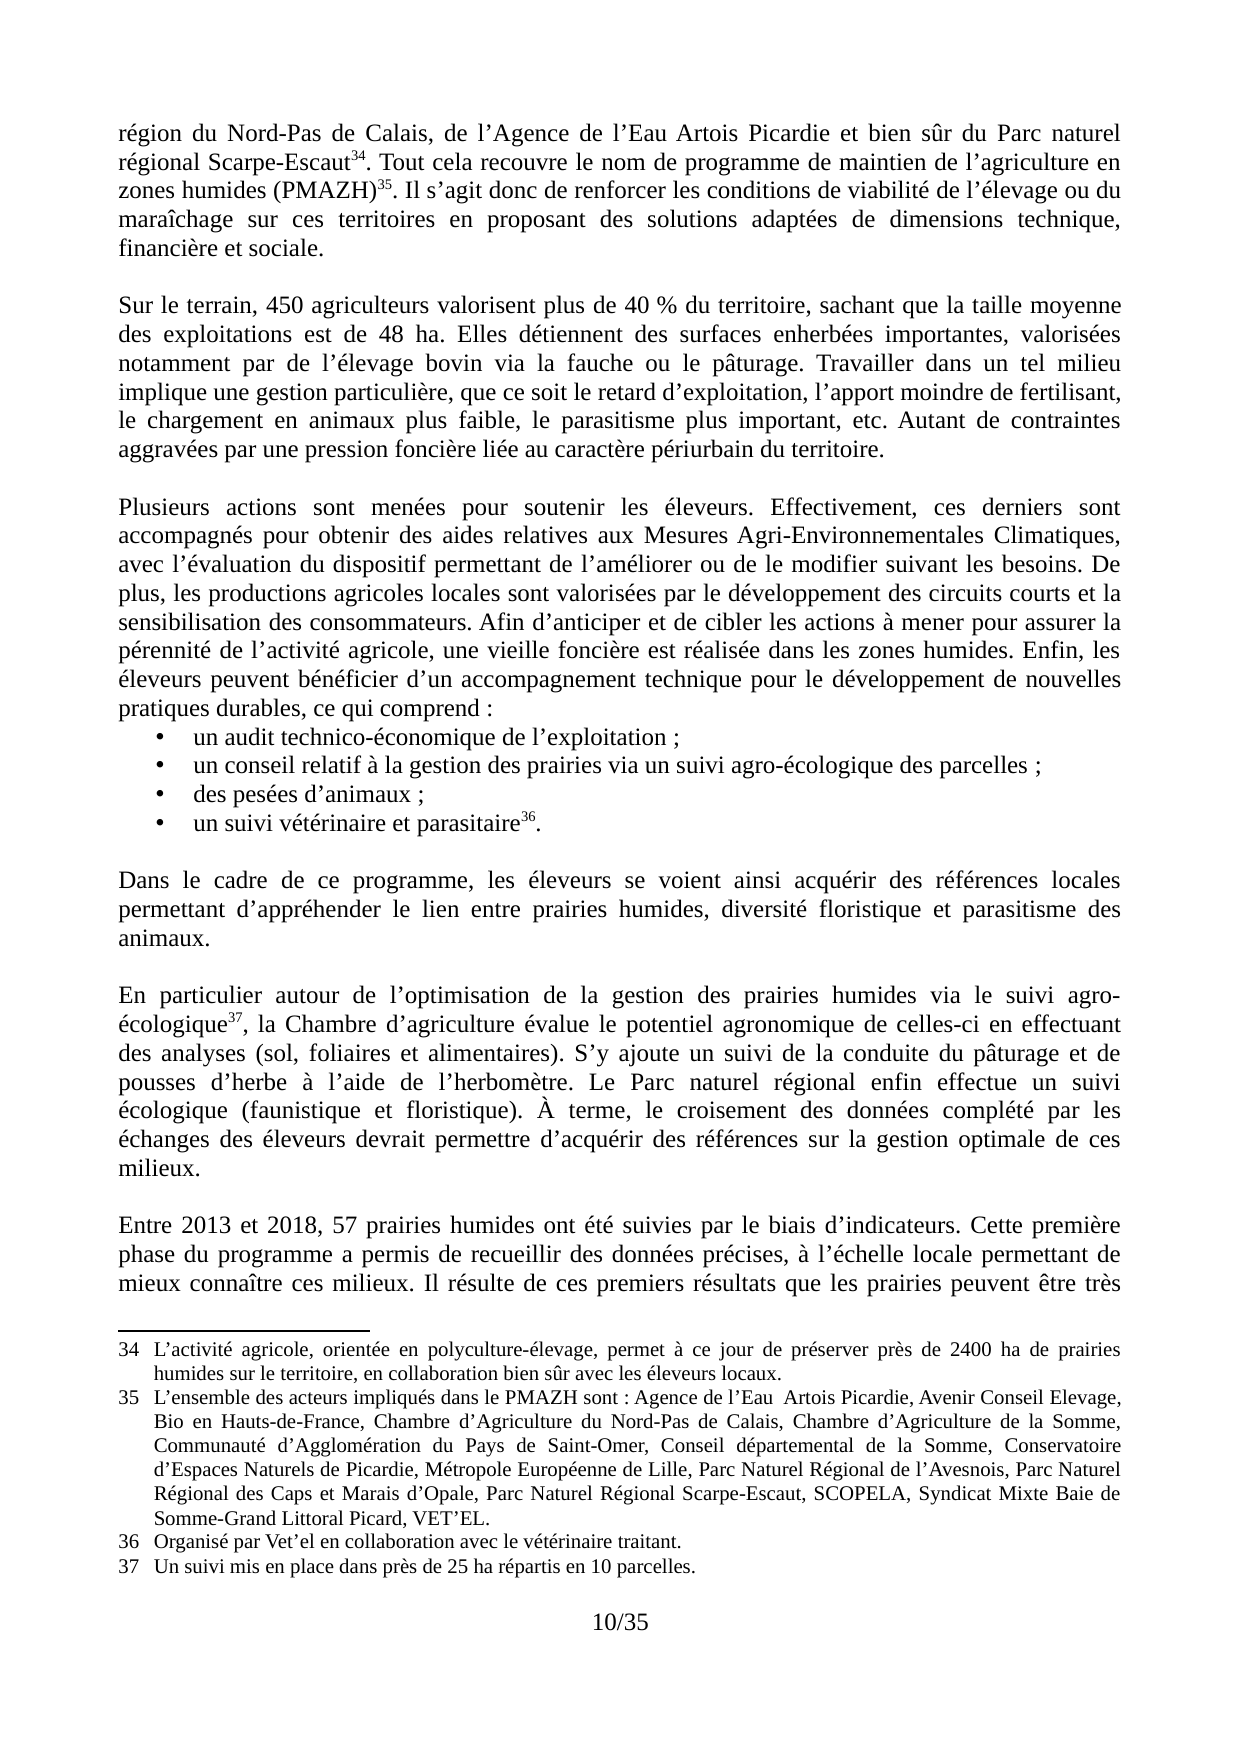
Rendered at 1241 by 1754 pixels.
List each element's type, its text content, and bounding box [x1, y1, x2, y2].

text En particulier autour de l’optimisation de la gestion des prairies humides via le suivi agro-écologique, la Chambre d’agriculture évalue le potentiel agronomique de celles-ci en effectuant des analyses (sol, foliaires et alimentaires). S’y ajoute un suivi de la conduite du pâturage et de pousses d’herbe à l’aide de l’herbomètre. Le Parc naturel régional enfin effectue un suivi écologique (faunistique et floristique). À terme, le croisement des données complété par les échanges des éleveurs devrait permettre d’acquérir des références sur la gestion optimale de ces milieux. [118, 981, 1122, 1182]
text L’ensemble des acteurs impliqués dans le PMAZH sont : Agence de l’Eau Artois Picardie, Avenir Conseil Elevage, Bio en Hauts-de-France, Chambre d’Agriculture du Nord-Pas de Calais, Chambre d’Agriculture de la Somme, Communauté d’Agglomération du Pays de Saint-Omer, Conseil départemental de la Somme, Conservatoire d’Espaces Naturels de Picardie, Métropole Européenne de Lille, Parc Naturel Régional de l’Avesnois, Parc Naturel Régional des Caps et Marais d’Opale, Parc Naturel Régional Scarpe-Escaut, SCOPELA, Syndicat Mixte Baie de Somme-Grand Littoral Picard, VET’EL. [118, 1385, 1122, 1529]
list des pesées d’animaux ; [156, 779, 1122, 808]
text Plusieurs actions sont menées pour soutenir les éleveurs. Effectivement, ces derniers sont accompagnés pour obtenir des aides relatives aux Mesures Agri-Environnementales Climatiques, avec l’évaluation du dispositif permettant de l’améliorer ou de le modifier suivant les besoins. De plus, les productions agricoles locales sont valorisées par le développement des circuits courts et la sensibilisation des consommateurs. Afin d’anticiper et de cibler les actions à mener pour assurer la pérennité de l’activité agricole, une vieille foncière est réalisée dans les zones humides. Enfin, les éleveurs peuvent bénéficier d’un accompagnement technique pour le développement de nouvelles pratiques durables, ce qui comprend : [118, 492, 1122, 722]
list un conseil relatif à la gestion des prairies via un suivi agro-écologique des parcelles ; [156, 751, 1122, 779]
text Un suivi mis en place dans près de 25 ha répartis en 10 parcelles. [118, 1553, 1122, 1578]
list un suivi vétérinaire et parasitaire. [156, 808, 1122, 837]
text Sur le terrain, 450 agriculteurs valorisent plus de 40 % du territoire, sachant que la taille moyenne des exploitations est de 48 ha. Elles détiennent des surfaces enherbées importantes, valorisées notamment par de l’élevage bovin via la fauche ou le pâturage. Travailler dans un tel milieu implique une gestion particulière, que ce soit le retard d’exploitation, l’apport moindre de fertilisant, le chargement en animaux plus faible, le parasitisme plus important, etc. Autant de contraintes aggravées par une pression foncière liée au caractère périurbain du territoire. [118, 291, 1122, 463]
text région du Nord-Pas de Calais, de l’Agence de l’Eau Artois Picardie et bien sûr du Parc naturel régional Scarpe-Escaut. Tout cela recouvre le nom de programme de maintien de l’agriculture en zones humides (PMAZH). Il s’agit donc de renforcer les conditions de viabilité de l’élevage ou du maraîchage sur ces territoires en proposant des solutions adaptées de dimensions technique, financière et sociale. [118, 118, 1122, 262]
text Entre 2013 et 2018, 57 prairies humides ont été suivies par le biais d’indicateurs. Cette première phase du programme a permis de recueillir des données précises, à l’échelle locale permettant de mieux connaître ces milieux. Il résulte de ces premiers résultats que les prairies peuvent être très [118, 1211, 1122, 1297]
list un audit technico-économique de l’exploitation ; [156, 722, 1122, 751]
text L’activité agricole, orientée en polyculture-élevage, permet à ce jour de préserver près de 2400 ha de prairies humides sur le territoire, en collaboration bien sûr avec les éleveurs locaux. [118, 1337, 1122, 1385]
list Organisé par Vet’el en collaboration avec le vétérinaire traitant. [118, 1529, 1122, 1553]
text Dans le cadre de ce programme, les éleveurs se voient ainsi acquérir des références locales permettant d’appréhender le lien entre prairies humides, diversité floristique et parasitisme des animaux. [118, 866, 1122, 952]
